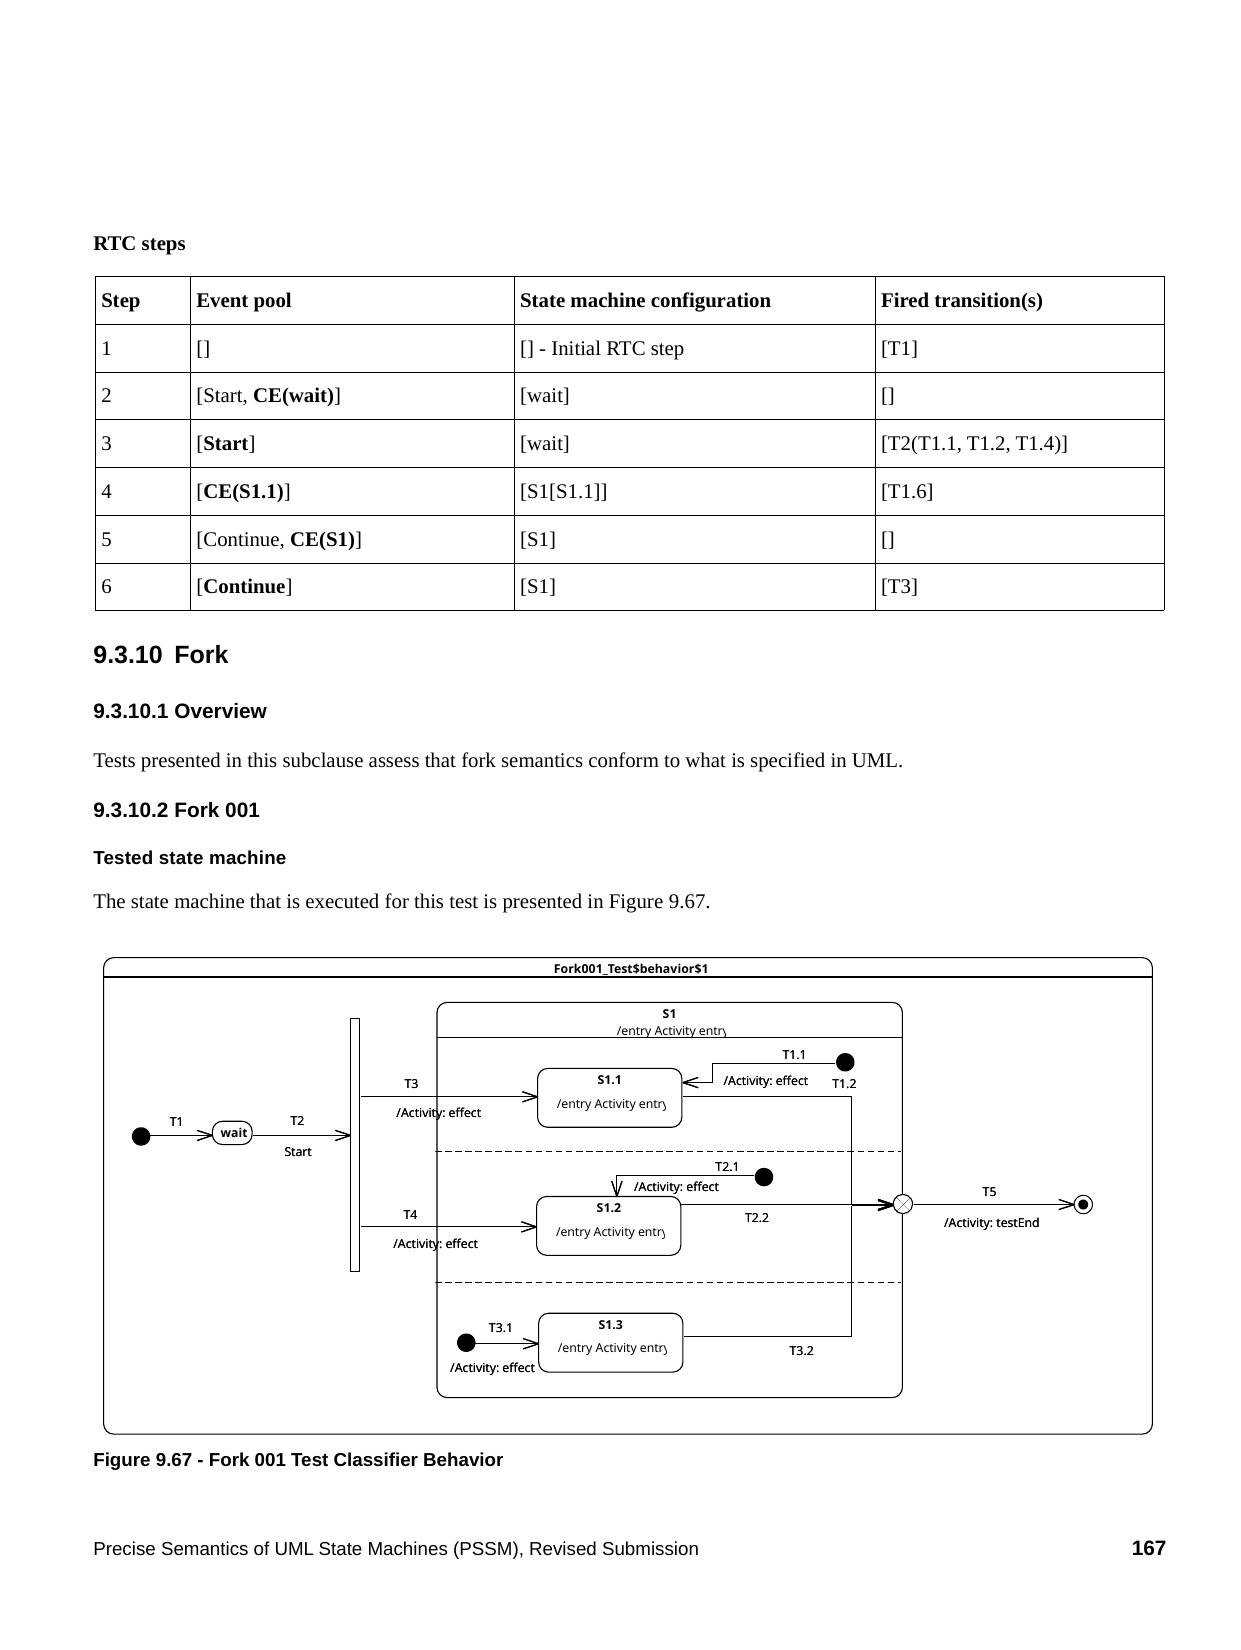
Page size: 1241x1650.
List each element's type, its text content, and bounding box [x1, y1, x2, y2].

table_header Step [96, 277, 190, 324]
subtitle Fork 001 [93, 797, 1164, 822]
table_cell [CE(S1.1)] [191, 468, 514, 515]
table_cell 4 [96, 468, 190, 515]
table_cell 6 [96, 564, 190, 610]
table_cell [] - Initial RTC step [515, 325, 875, 372]
table_cell [] [191, 325, 514, 372]
subtitle Overview [93, 698, 1164, 723]
table_cell [] [876, 516, 1164, 562]
subtitle Fork [93, 639, 1164, 668]
table_cell [Start] [191, 420, 514, 467]
table_cell [S1[S1.1]] [515, 468, 875, 515]
table_cell 5 [96, 516, 190, 562]
table_cell [Continue, CE(S1)] [191, 516, 514, 562]
text RTC steps [93, 231, 1164, 255]
table_cell 2 [96, 373, 190, 419]
table_cell 3 [96, 420, 190, 467]
table_cell [T2(T1.1, T1.2, T1.4)] [876, 420, 1164, 467]
table_cell [S1] [515, 564, 875, 610]
table_cell [T1.6] [876, 468, 1164, 515]
subtitle Tested state machine [93, 847, 1164, 868]
table_cell [] [876, 373, 1164, 419]
table_cell [wait] [515, 420, 875, 467]
table_cell [T1] [876, 325, 1164, 372]
text The state machine that is executed for this test is presented in Figure 9.67. [93, 889, 1164, 913]
table_cell [Start, CE(wait)] [191, 373, 514, 419]
table_cell [T3] [876, 564, 1164, 610]
table_cell [S1] [515, 516, 875, 562]
text Figure 9.67 - Fork 001 Test Classifier Behavior [93, 947, 1164, 1471]
table_header Fired transition(s) [876, 277, 1164, 324]
table_cell [Continue] [191, 564, 514, 610]
table_cell 1 [96, 325, 190, 372]
table_header State machine configuration [515, 277, 875, 324]
table_cell [wait] [515, 373, 875, 419]
text Tests presented in this subclause assess that fork semantics conform to what is specified in UML. [93, 748, 1164, 772]
table_header Event pool [191, 277, 514, 324]
